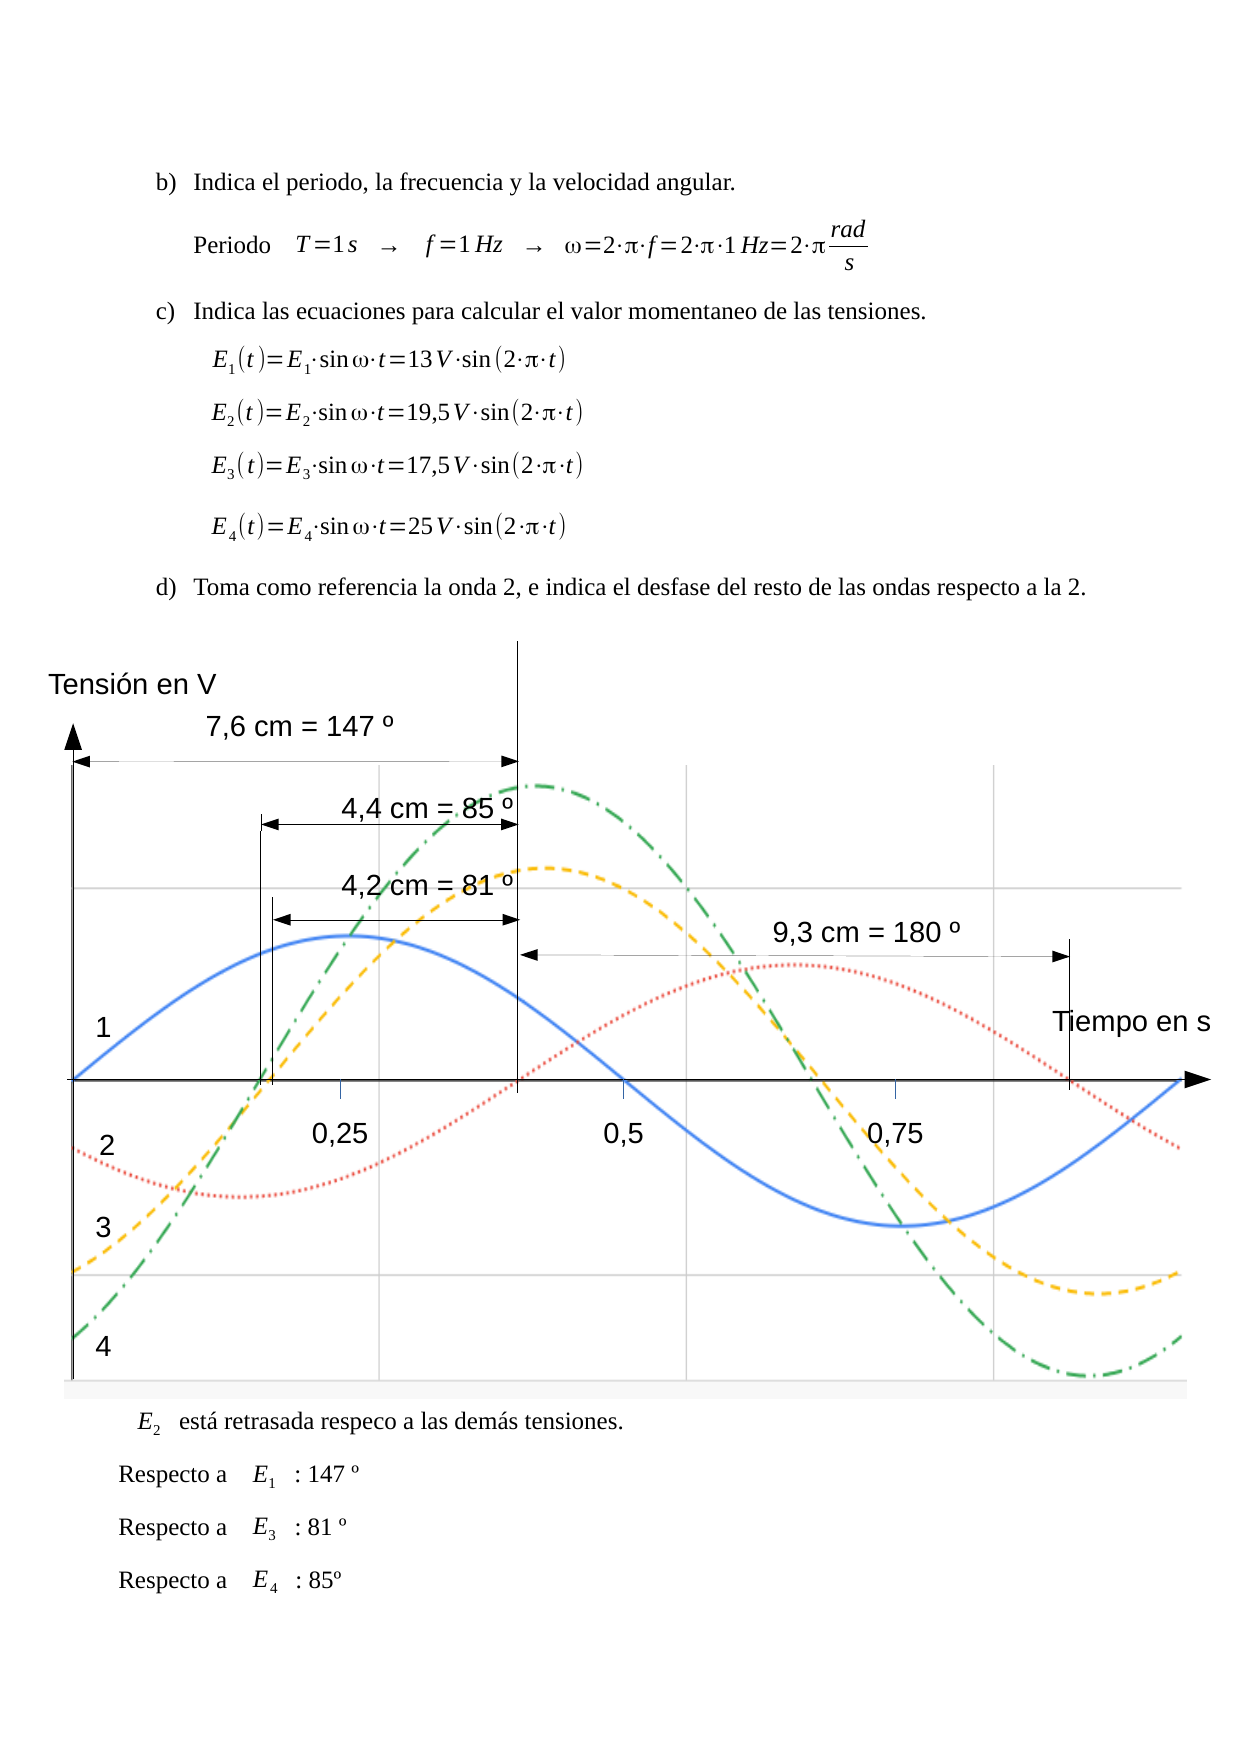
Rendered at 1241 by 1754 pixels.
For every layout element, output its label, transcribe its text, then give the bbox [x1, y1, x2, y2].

picture [518, 765, 1187, 1079]
picture [74, 765, 517, 1079]
text Respecto a : 147 º [118, 1459, 1122, 1492]
list Indica el periodo, la frecuencia y la velocidad angular. [156, 167, 1122, 196]
text Respecto a : 85º [118, 1565, 1122, 1597]
picture [273, 921, 517, 1079]
text está retrasada respeco a las demás tensiones. [118, 1406, 1122, 1439]
text Respecto a : 81 º [118, 1512, 1122, 1544]
list Periodo → → [156, 216, 1122, 275]
list Toma como referencia la onda 2, e indica el desfase del resto de las ondas respecto a la 2. [156, 572, 1122, 601]
picture [64, 765, 1187, 1399]
list Indica las ecuaciones para calcular el valor momentaneo de las tensiones. [156, 296, 1122, 324]
